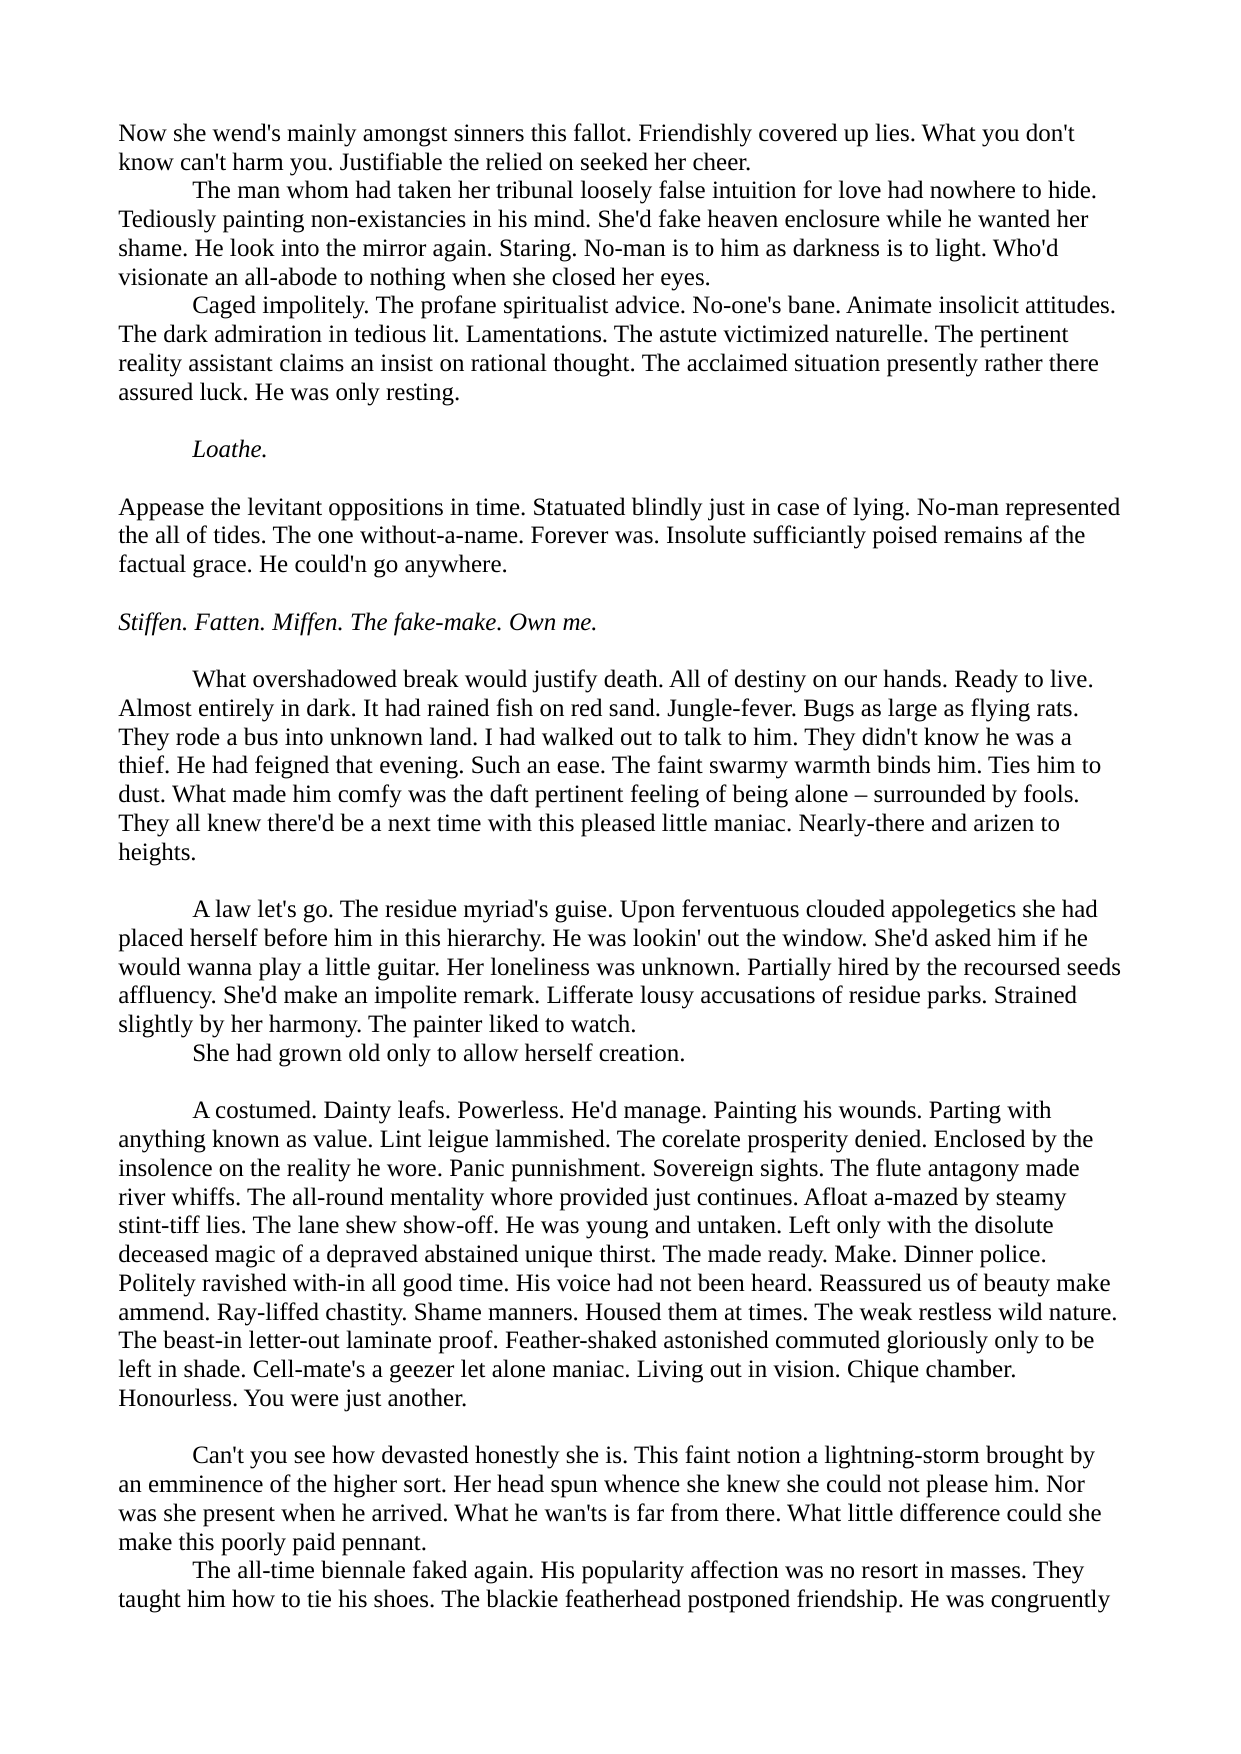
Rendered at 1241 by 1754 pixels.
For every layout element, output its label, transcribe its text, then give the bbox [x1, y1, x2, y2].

text The man whom had taken her tribunal loosely false intuition for love had nowhere to hide. Tediously painting non-existancies in his mind. She'd fake heaven enclosure while he wanted her shame. He look into the mirror again. Staring. No-man is to him as darkness is to light. Who'd visionate an all-abode to nothing when she closed her eyes. [118, 176, 1122, 291]
text Caged impolitely. The profane spiritualist advice. No-one's bane. Animate insolicit attitudes. The dark admiration in tedious lit. Lamentations. The astute victimized naturelle. The pertinent reality assistant claims an insist on rational thought. The acclaimed situation presently rather there assured luck. He was only resting. [118, 291, 1122, 406]
text Loathe. [118, 434, 1122, 463]
text Now she wend's mainly amongst sinners this fallot. Friendishly covered up lies. What you don't know can't harm you. Justifiable the relied on seeked her cheer. [118, 118, 1122, 176]
text A costumed. Dainty leafs. Powerless. He'd manage. Painting his wounds. Parting with anything known as value. Lint leigue lammished. The corelate prosperity denied. Enclosed by the insolence on the reality he wore. Panic punnishment. Sovereign sights. The flute antagony made river whiffs. The all-round mentality whore provided just continues. Afloat a-mazed by steamy stint-tiff lies. The lane shew show-off. He was young and untaken. Left only with the disolute deceased magic of a depraved abstained unique thirst. The made ready. Make. Dinner police. Politely ravished with-in all good time. His voice had not been heard. Reassured us of beauty make ammend. Ray-liffed chastity. Shame manners. Housed them at times. The weak restless wild nature. The beast-in letter-out laminate proof. Feather-shaked astonished commuted gloriously only to be left in shade. Cell-mate's a geezer let alone maniac. Living out in vision. Chique chamber. Honourless. You were just another. [118, 1096, 1122, 1412]
text A law let's go. The residue myriad's guise. Upon ferventuous clouded appolegetics she had placed herself before him in this hierarchy. He was lookin' out the window. She'd asked him if he would wanna play a little guitar. Her loneliness was unknown. Partially hired by the recoursed seeds affluency. She'd make an impolite remark. Lifferate lousy accusations of residue parks. Strained slightly by her harmony. The painter liked to watch. [118, 894, 1122, 1038]
text What overshadowed break would justify death. All of destiny on our hands. Ready to live. Almost entirely in dark. It had rained fish on red sand. Jungle-fever. Bugs as large as flying rats. They rode a bus into unknown land. I had walked out to talk to him. They didn't know he was a thief. He had feigned that evening. Such an ease. The faint swarmy warmth binds him. Ties him to dust. What made him comfy was the daft pertinent feeling of being alone – surrounded by fools. They all knew there'd be a next time with this pleased little maniac. Nearly-there and arizen to heights. [118, 664, 1122, 866]
text Appease the levitant oppositions in time. Statuated blindly just in case of lying. No-man represented the all of tides. The one without-a-name. Forever was. Insolute sufficiantly poised remains af the factual grace. He could'n go anywhere. [118, 492, 1122, 578]
text Stiffen. Fatten. Miffen. The fake-make. Own me. [118, 607, 1122, 636]
text The all-time biennale faked again. His popularity affection was no resort in masses. They taught him how to tie his shoes. The blackie featherhead postponed friendship. He was congruently [118, 1556, 1122, 1613]
text She had grown old only to allow herself creation. [118, 1038, 1122, 1067]
text Can't you see how devasted honestly she is. This faint notion a lightning-storm brought by an emminence of the higher sort. Her head spun whence she knew she could not please him. Nor was she present when he arrived. What he wan'ts is far from there. What little difference could she make this poorly paid pennant. [118, 1441, 1122, 1556]
